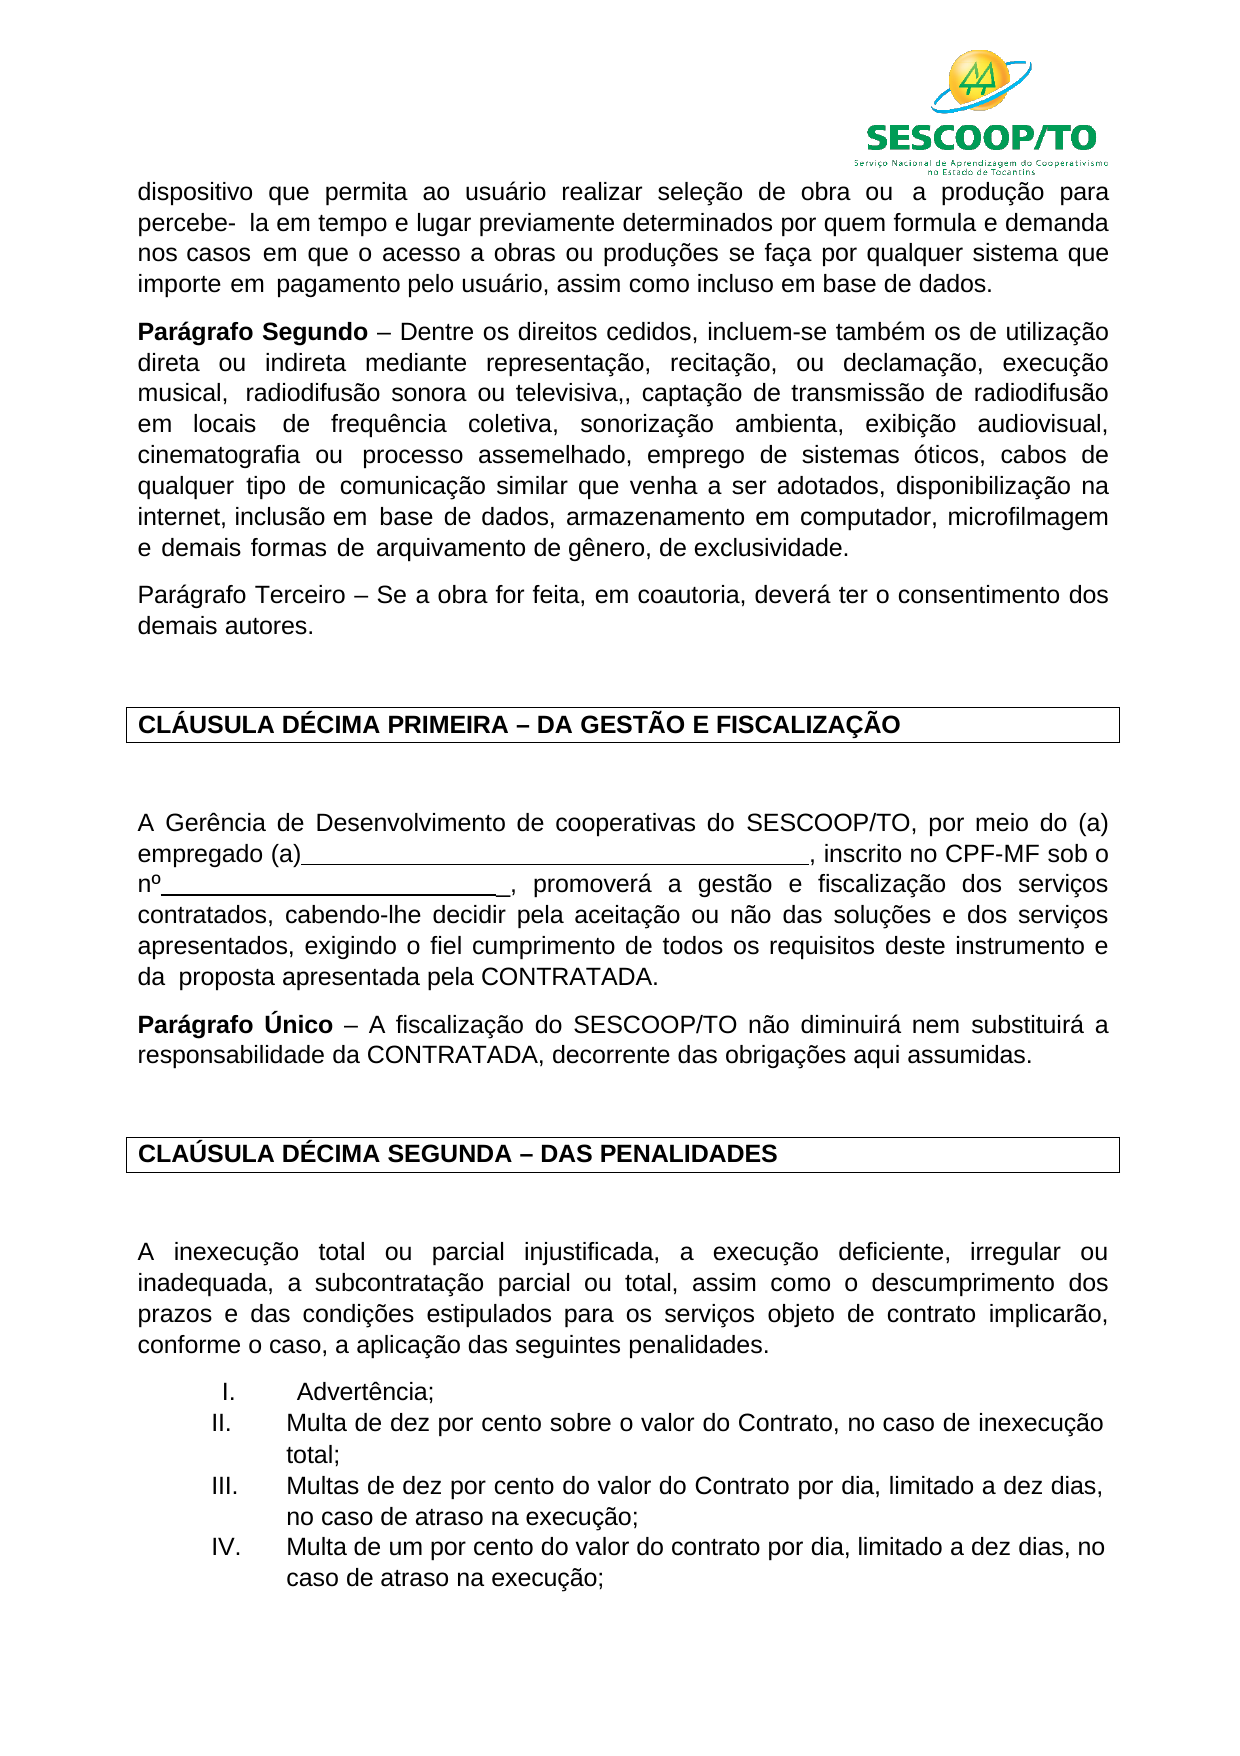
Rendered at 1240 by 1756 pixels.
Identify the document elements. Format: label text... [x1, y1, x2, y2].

text CLAÚSULA DÉCIMA SEGUNDA – DAS PENALIDADES [138, 1139, 1119, 1168]
list Multa de dez por cento sobre o valor do Contrato, no caso de inexecução total; [211, 1408, 1108, 1468]
text Parágrafo Segundo – Dentre os direitos cedidos, incluem-se também os de utilização direta ou indireta mediante representação, recitação, ou declamação, execução musical, radiodifusão sonora ou televisiva,, captação de transmissão de radiodifusão em locais de frequência coletiva, sonorização ambienta, exibição audiovisual, cinematografia ou processo assemelhado, emprego de sistemas óticos, cabos de qualquer tipo de comunicação similar que venha a ser adotados, disponibilização na internet, inclusão em base de dados, armazenamento em computador, microfilmagem e demais formas de arquivamento de gênero, de exclusividade. [137, 317, 1109, 561]
list Multas de dez por cento do valor do Contrato por dia, limitado a dez dias, no caso de atraso na execução; [211, 1471, 1108, 1530]
list Multa de um por cento do valor do contrato por dia, limitado a dez dias, no caso de atraso na execução; [211, 1532, 1108, 1592]
text A inexecução total ou parcial injustificada, a execução deficiente, irregular ou inadequada, a subcontratação parcial ou total, assim como o descumprimento dos prazos e das condições estipulados para os serviços objeto de contrato implicarão, conforme o caso, a aplicação das seguintes penalidades. [137, 1237, 1108, 1359]
text Parágrafo Terceiro – Se a obra for feita, em coautoria, deverá ter o consentimento dos demais autores. [137, 580, 1109, 639]
text Parágrafo Único – A fiscalização do SESCOOP/TO não diminuirá nem substituirá a responsabilidade da CONTRATADA, decorrente das obrigações aqui assumidas. [137, 1010, 1108, 1069]
text CLÁUSULA DÉCIMA PRIMEIRA – DA GESTÃO E FISCALIZAÇÃO [138, 709, 1119, 738]
text dispositivo que permita ao usuário realizar seleção de obra ou a produção para percebe- la em tempo e lugar previamente determinados por quem formula e demanda nos casos em que o acesso a obras ou produções se faça por qualquer sistema que importe em pagamento pelo usuário, assim como incluso em base de dados. [137, 177, 1109, 298]
list Advertência; [222, 1377, 1131, 1406]
text A Gerência de Desenvolvimento de cooperativas do SESCOOP/TO, por meio do (a) empregado (a) , inscrito no CPF-MF sob o nº _, promoverá a gestão e fiscalização dos serviços contratados, cabendo-lhe decidir pela aceitação ou não das soluções e dos serviços apresentados, exigindo o fiel cumprimento de todos os requisitos deste instrumento e da proposta apresentada pela CONTRATADA. [137, 808, 1109, 991]
